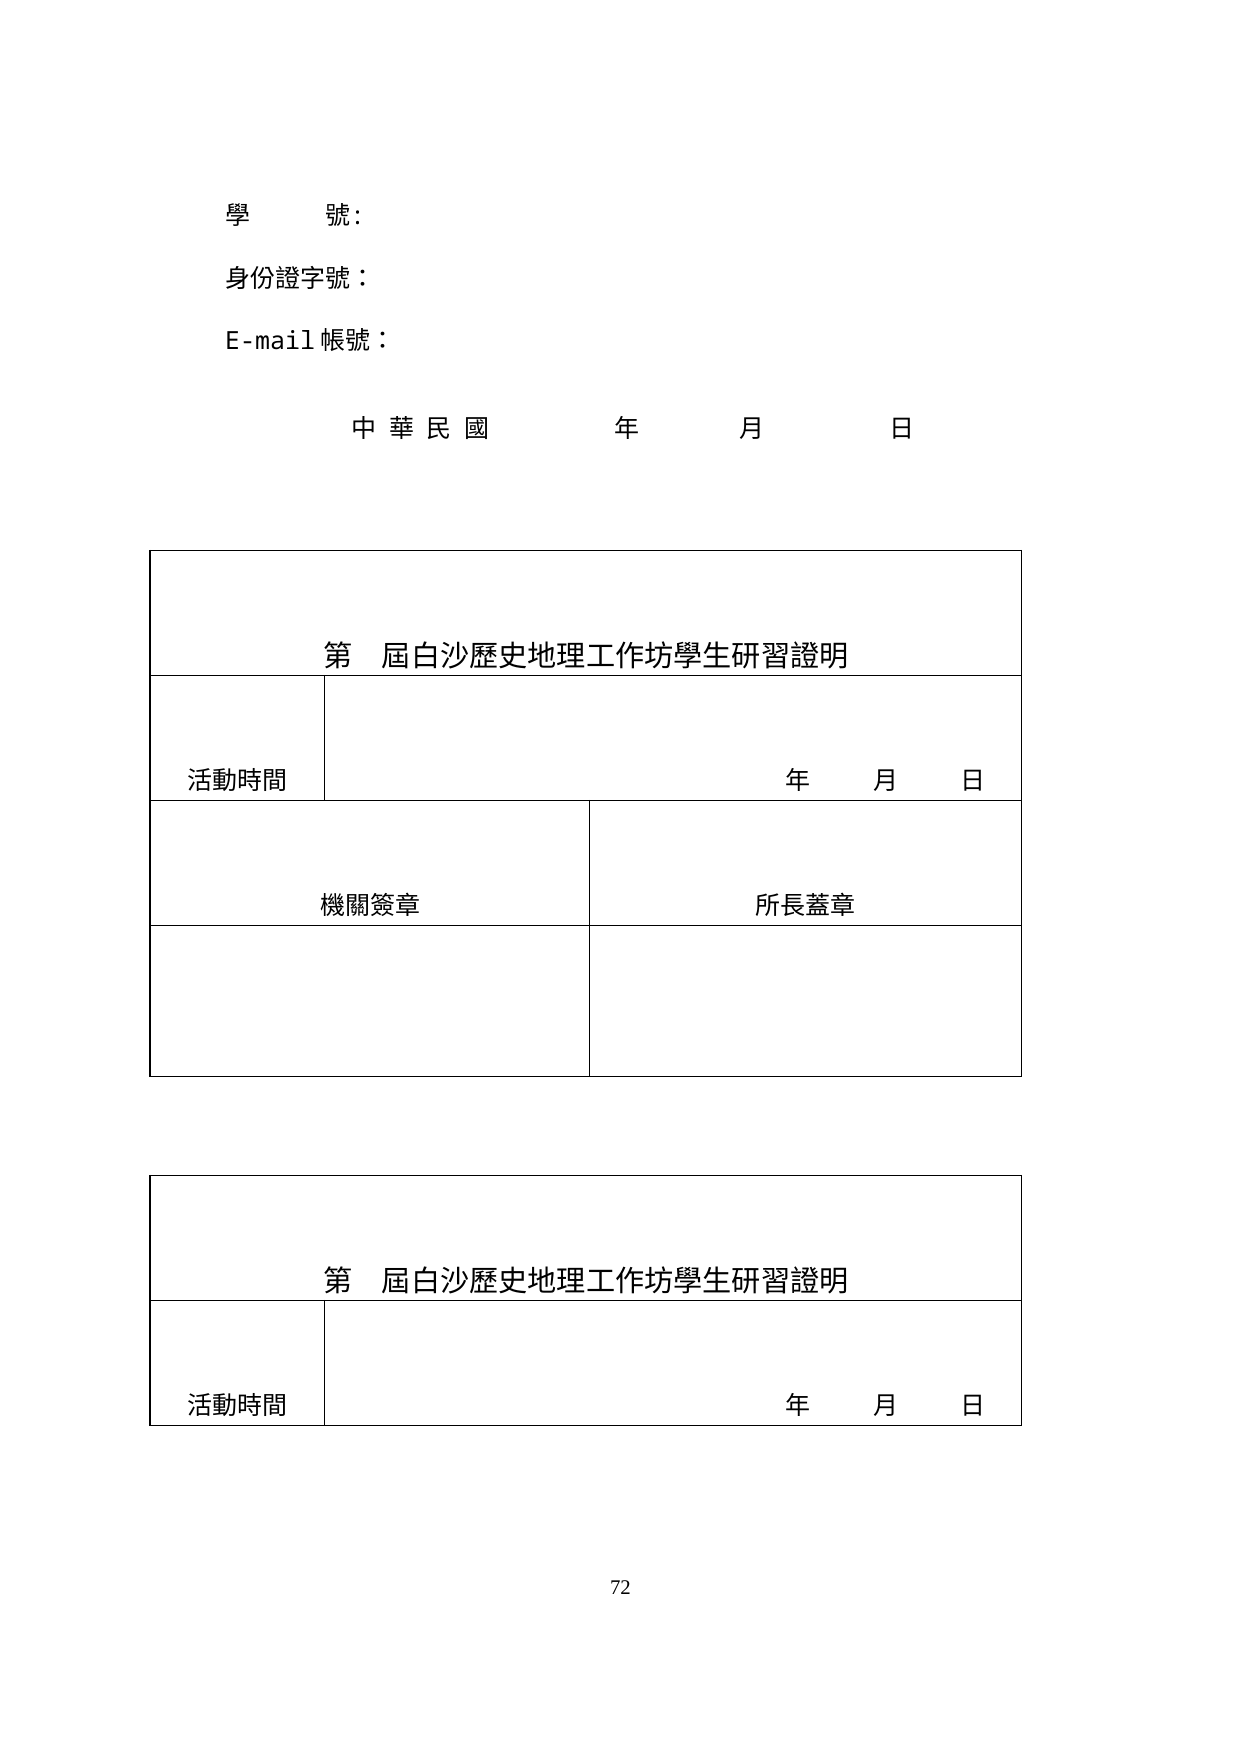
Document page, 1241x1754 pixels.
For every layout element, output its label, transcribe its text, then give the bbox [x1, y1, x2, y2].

table_cell 活動時間 [151, 676, 324, 800]
table_cell [590, 926, 1021, 1076]
table_cell 年 月 日 [325, 1301, 1021, 1425]
table_cell 年 月 日 [325, 676, 1021, 800]
table_cell 所長蓋章 [590, 801, 1021, 925]
table_cell 機關簽章 [151, 801, 589, 925]
table_cell [151, 926, 589, 1076]
text 身份證字號： [150, 237, 1162, 300]
table_cell 活動時間 [151, 1301, 324, 1425]
text 中 華 民 國 年 月 日 [150, 408, 1090, 444]
text E-mail帳號： [150, 300, 1162, 362]
text 學 號: [150, 175, 1162, 237]
table_header 第 屆白沙歷史地理工作坊學生研習證明 [151, 1176, 1021, 1300]
table_header 第 屆白沙歷史地理工作坊學生研習證明 [151, 551, 1021, 675]
